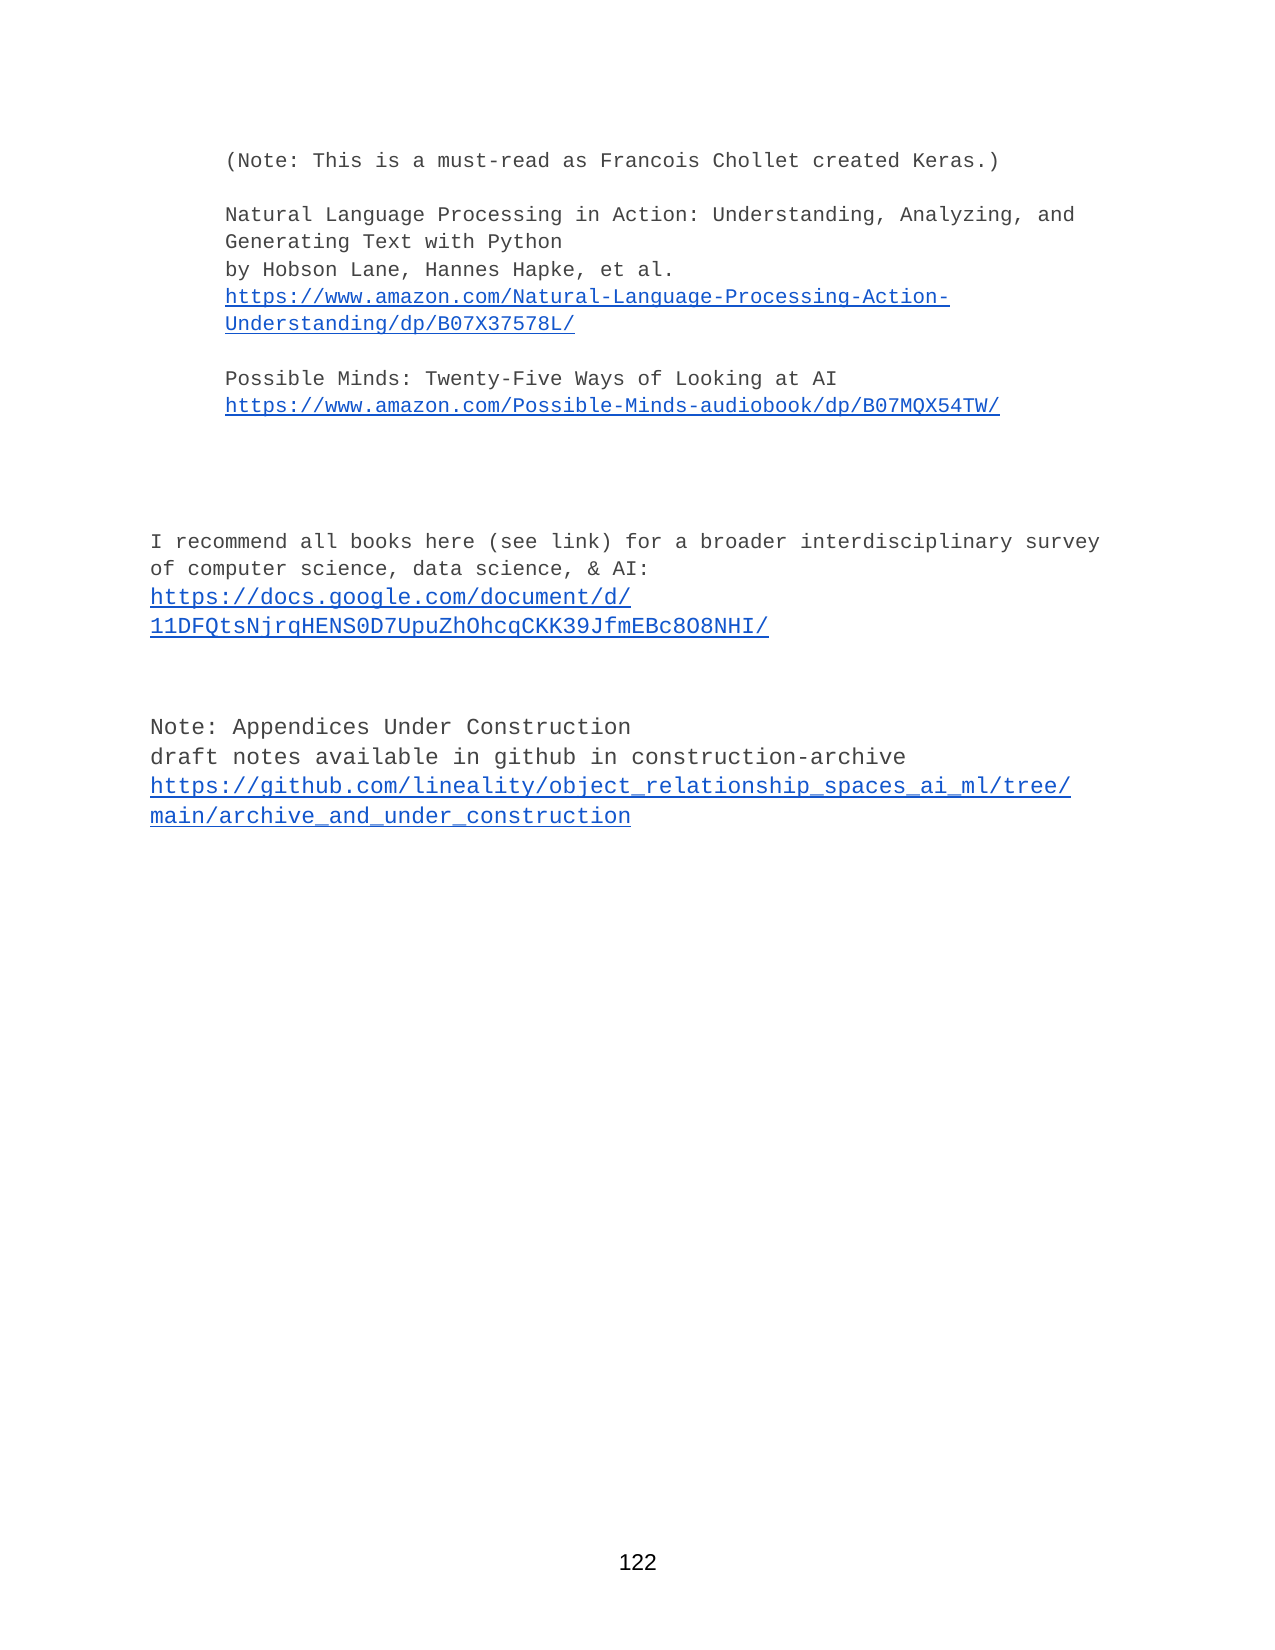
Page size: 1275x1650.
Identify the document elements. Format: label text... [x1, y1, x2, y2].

text https://github.com/lineality/object_relationship_spaces_ai_ml/tree/main/archive_and_under_construction [150, 775, 1125, 831]
text by Hobson Lane, Hannes Hapke, et al. [225, 259, 1125, 282]
text https://www.amazon.com/Possible-Minds-audiobook/dp/B07MQX54TW/ [150, 395, 1125, 418]
text (Note: This is a must-read as Francois Chollet created Keras.) [225, 150, 1125, 174]
text draft notes available in github in construction-archive [150, 745, 1125, 771]
text Natural Language Processing in Action: Understanding, Analyzing, and Generating Text with Python [225, 204, 1125, 255]
text https://www.amazon.com/Natural-Language-Processing-Action-Understanding/dp/B07X37578L/ [225, 286, 1125, 337]
text Note: Appendices Under Construction [150, 715, 1125, 741]
text Possible Minds: Twenty-Five Ways of Looking at AI [150, 367, 1125, 391]
text https://docs.google.com/document/d/11DFQtsNjrqHENS0D7UpuZhOhcqCKK39JfmEBc8O8NHI/ [150, 585, 1125, 641]
text I recommend all books here (see link) for a broader interdisciplinary survey of computer science, data science, & AI: [150, 531, 1125, 581]
